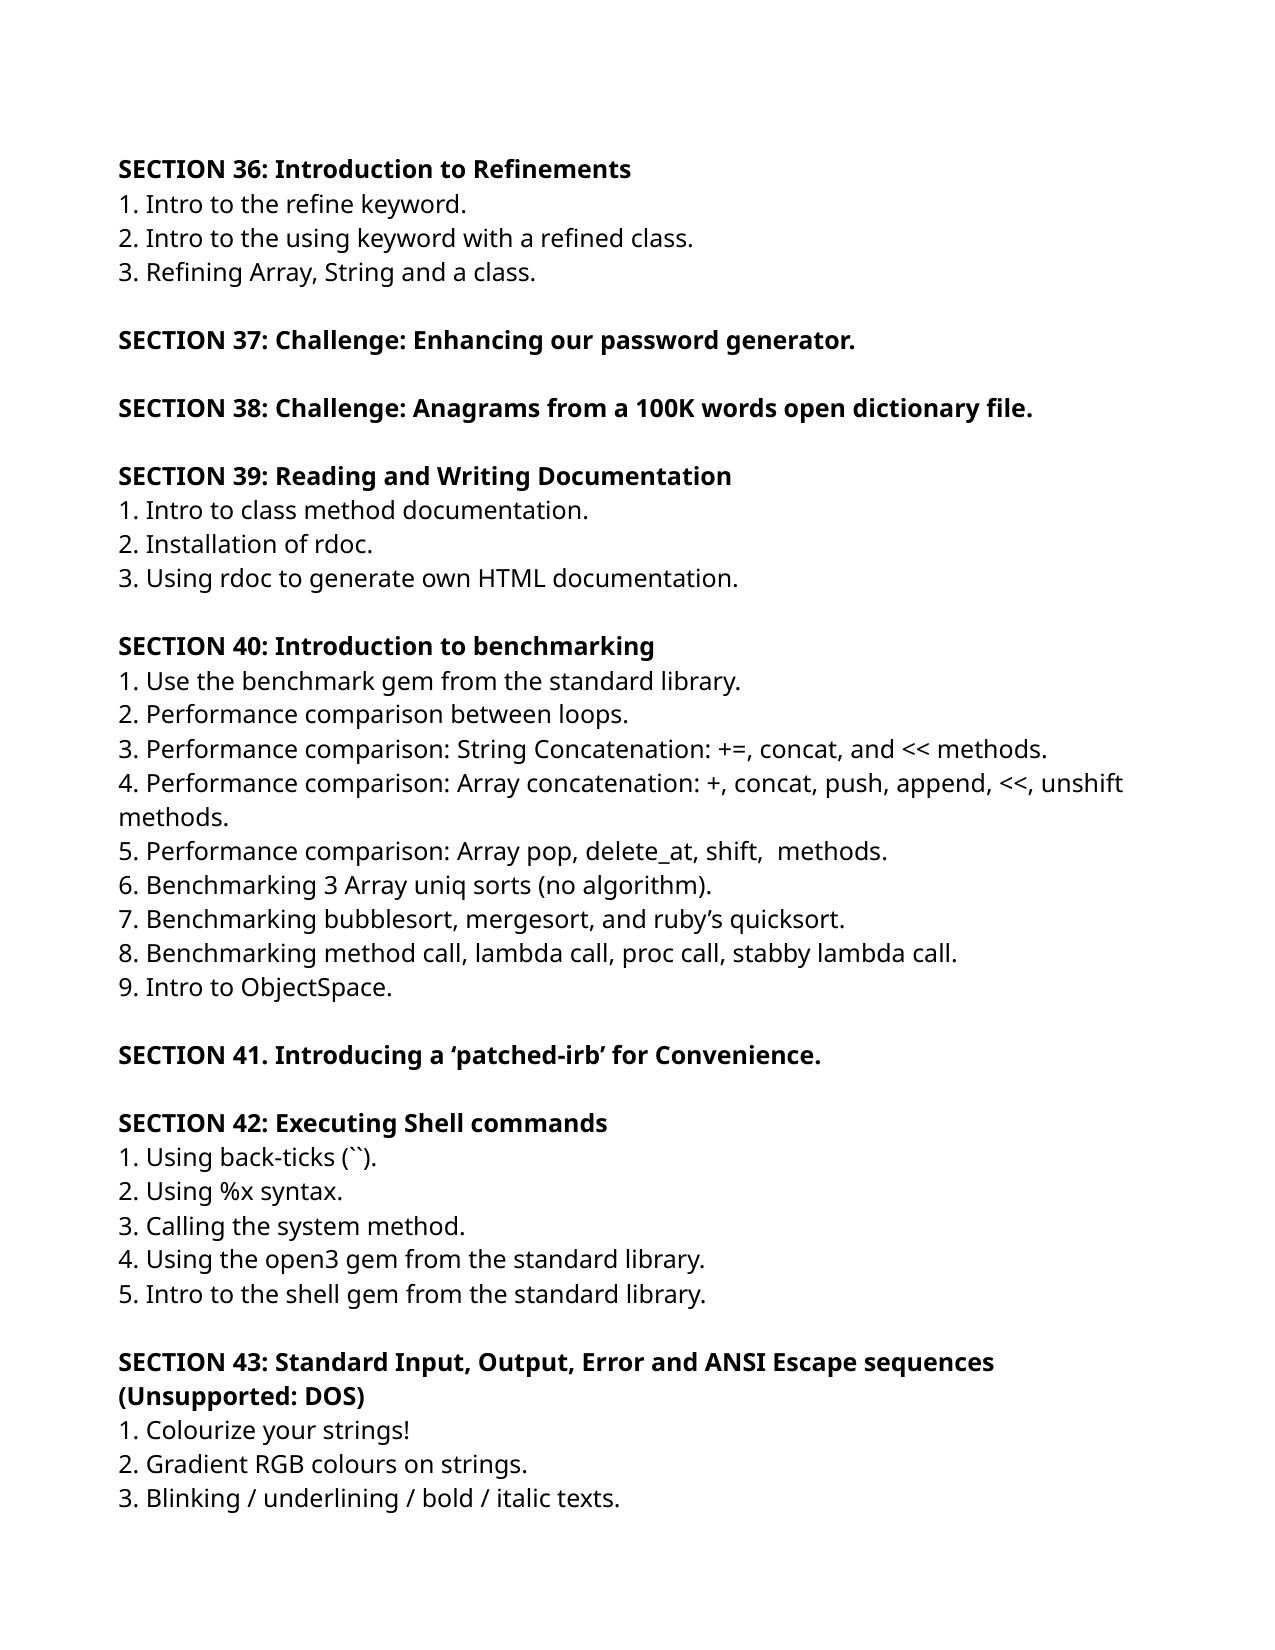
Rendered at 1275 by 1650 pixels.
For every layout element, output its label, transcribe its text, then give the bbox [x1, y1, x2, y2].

text 2. Using %x syntax. [118, 1174, 1157, 1208]
text SECTION 43: Standard Input, Output, Error and ANSI Escape sequences (Unsupported: DOS) [118, 1344, 1157, 1412]
text 9. Intro to ObjectSpace. [118, 970, 1157, 1004]
text 6. Benchmarking 3 Array uniq sorts (no algorithm). [118, 867, 1157, 902]
text 2. Gradient RGB colours on strings. [118, 1447, 1157, 1481]
text 3. Using rdoc to generate own HTML documentation. [118, 561, 1157, 595]
text 4. Performance comparison: Array concatenation: +, concat, push, append, <<, unshift methods. [118, 765, 1157, 833]
text 3. Blinking / underlining / bold / italic texts. [118, 1481, 1157, 1515]
text 1. Using back-ticks (``). [118, 1140, 1157, 1174]
text 4. Using the open3 gem from the standard library. [118, 1242, 1157, 1276]
text 7. Benchmarking bubblesort, mergesort, and ruby’s quicksort. [118, 902, 1157, 936]
text 2. Installation of rdoc. [118, 527, 1157, 561]
text SECTION 40: Introduction to benchmarking 1. Use the benchmark gem from the standard library. [118, 629, 1157, 697]
text 3. Refining Array, String and a class. [118, 254, 1157, 288]
text SECTION 37: Challenge: Enhancing our password generator. [118, 322, 1157, 357]
text 5. Intro to the shell gem from the standard library. [118, 1276, 1157, 1310]
text 5. Performance comparison: Array pop, delete_at, shift, methods. [118, 833, 1157, 867]
text SECTION 36: Introduction to Refinements [118, 152, 1157, 186]
text 3. Performance comparison: String Concatenation: +=, concat, and << methods. [118, 731, 1157, 765]
text 1. Intro to class method documentation. [118, 493, 1157, 527]
text 8. Benchmarking method call, lambda call, proc call, stabby lambda call. [118, 936, 1157, 970]
text 3. Calling the system method. [118, 1208, 1157, 1242]
text SECTION 39: Reading and Writing Documentation [118, 459, 1157, 493]
text SECTION 38: Challenge: Anagrams from a 100K words open dictionary file. [118, 391, 1157, 425]
text 1. Colourize your strings! [118, 1412, 1157, 1447]
text SECTION 41. Introducing a ‘patched-irb’ for Convenience. [118, 1038, 1157, 1072]
text SECTION 42: Executing Shell commands [118, 1106, 1157, 1140]
text 2. Performance comparison between loops. [118, 697, 1157, 731]
text 2. Intro to the using keyword with a refined class. [118, 220, 1157, 254]
text 1. Intro to the refine keyword. [118, 186, 1157, 220]
